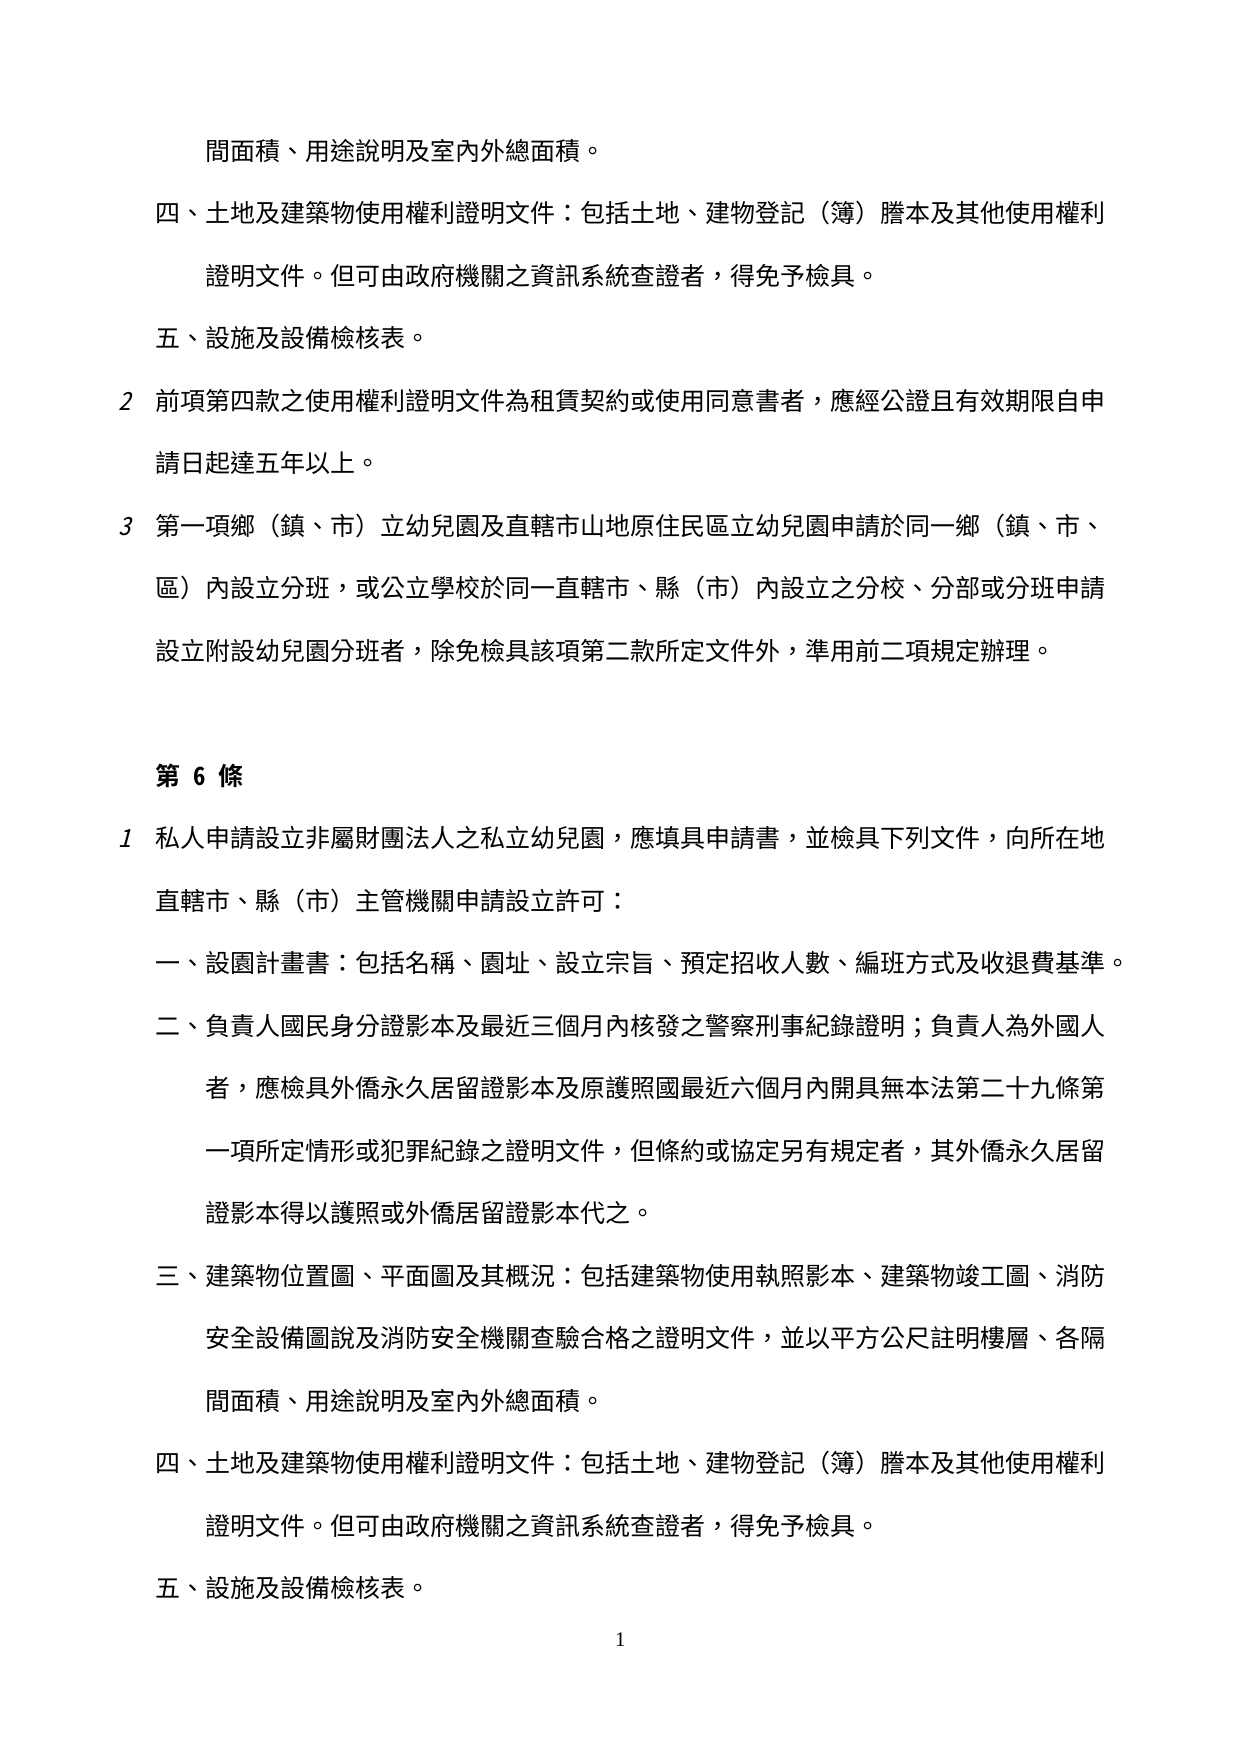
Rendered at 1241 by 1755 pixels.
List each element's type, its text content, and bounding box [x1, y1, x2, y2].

text 三、建築物位置圖、平面圖及其概況：包括建築物使用執照影本、建築物竣工圖、消防安全設備圖說及消防安全機關查驗合格之證明文件，並以平方公尺註明樓層、各隔間面積、用途說明及室內外總面積。 [156, 1233, 1122, 1420]
text 二、負責人國民身分證影本及最近三個月內核發之警察刑事紀錄證明；負責人為外國人者，應檢具外僑永久居留證影本及原護照國最近六個月內開具無本法第二十九條第一項所定情形或犯罪紀錄之證明文件，但條約或協定另有規定者，其外僑永久居留證影本得以護照或外僑居留證影本代之。 [156, 983, 1122, 1233]
text 四、土地及建築物使用權利證明文件：包括土地、建物登記（簿）謄本及其他使用權利證明文件。但可由政府機關之資訊系統查證者，得免予檢具。 [156, 1420, 1122, 1545]
text 第 6 條 [156, 733, 1122, 795]
text 3 第一項鄉（鎮、市）立幼兒園及直轄市山地原住民區立幼兒園申請於同一鄉（鎮、市、區）內設立分班，或公立學校於同一直轄市、縣（市）內設立之分校、分部或分班申請設立附設幼兒園分班者，除免檢具該項第二款所定文件外，準用前二項規定辦理。 [118, 483, 1122, 670]
text 一、設園計畫書：包括名稱、園址、設立宗旨、預定招收人數、編班方式及收退費基準。 [156, 920, 1122, 983]
text 四、土地及建築物使用權利證明文件：包括土地、建物登記（簿）謄本及其他使用權利證明文件。但可由政府機關之資訊系統查證者，得免予檢具。 [156, 170, 1122, 295]
text 五、設施及設備檢核表。 [156, 1545, 1122, 1608]
text 2 前項第四款之使用權利證明文件為租賃契約或使用同意書者，應經公證且有效期限自申請日起達五年以上。 [118, 358, 1122, 483]
text 間面積、用途說明及室內外總面積。 [156, 108, 1122, 170]
text 五、設施及設備檢核表。 [156, 295, 1122, 358]
text 1 私人申請設立非屬財團法人之私立幼兒園，應填具申請書，並檢具下列文件，向所在地直轄市、縣（市）主管機關申請設立許可： [118, 795, 1122, 920]
